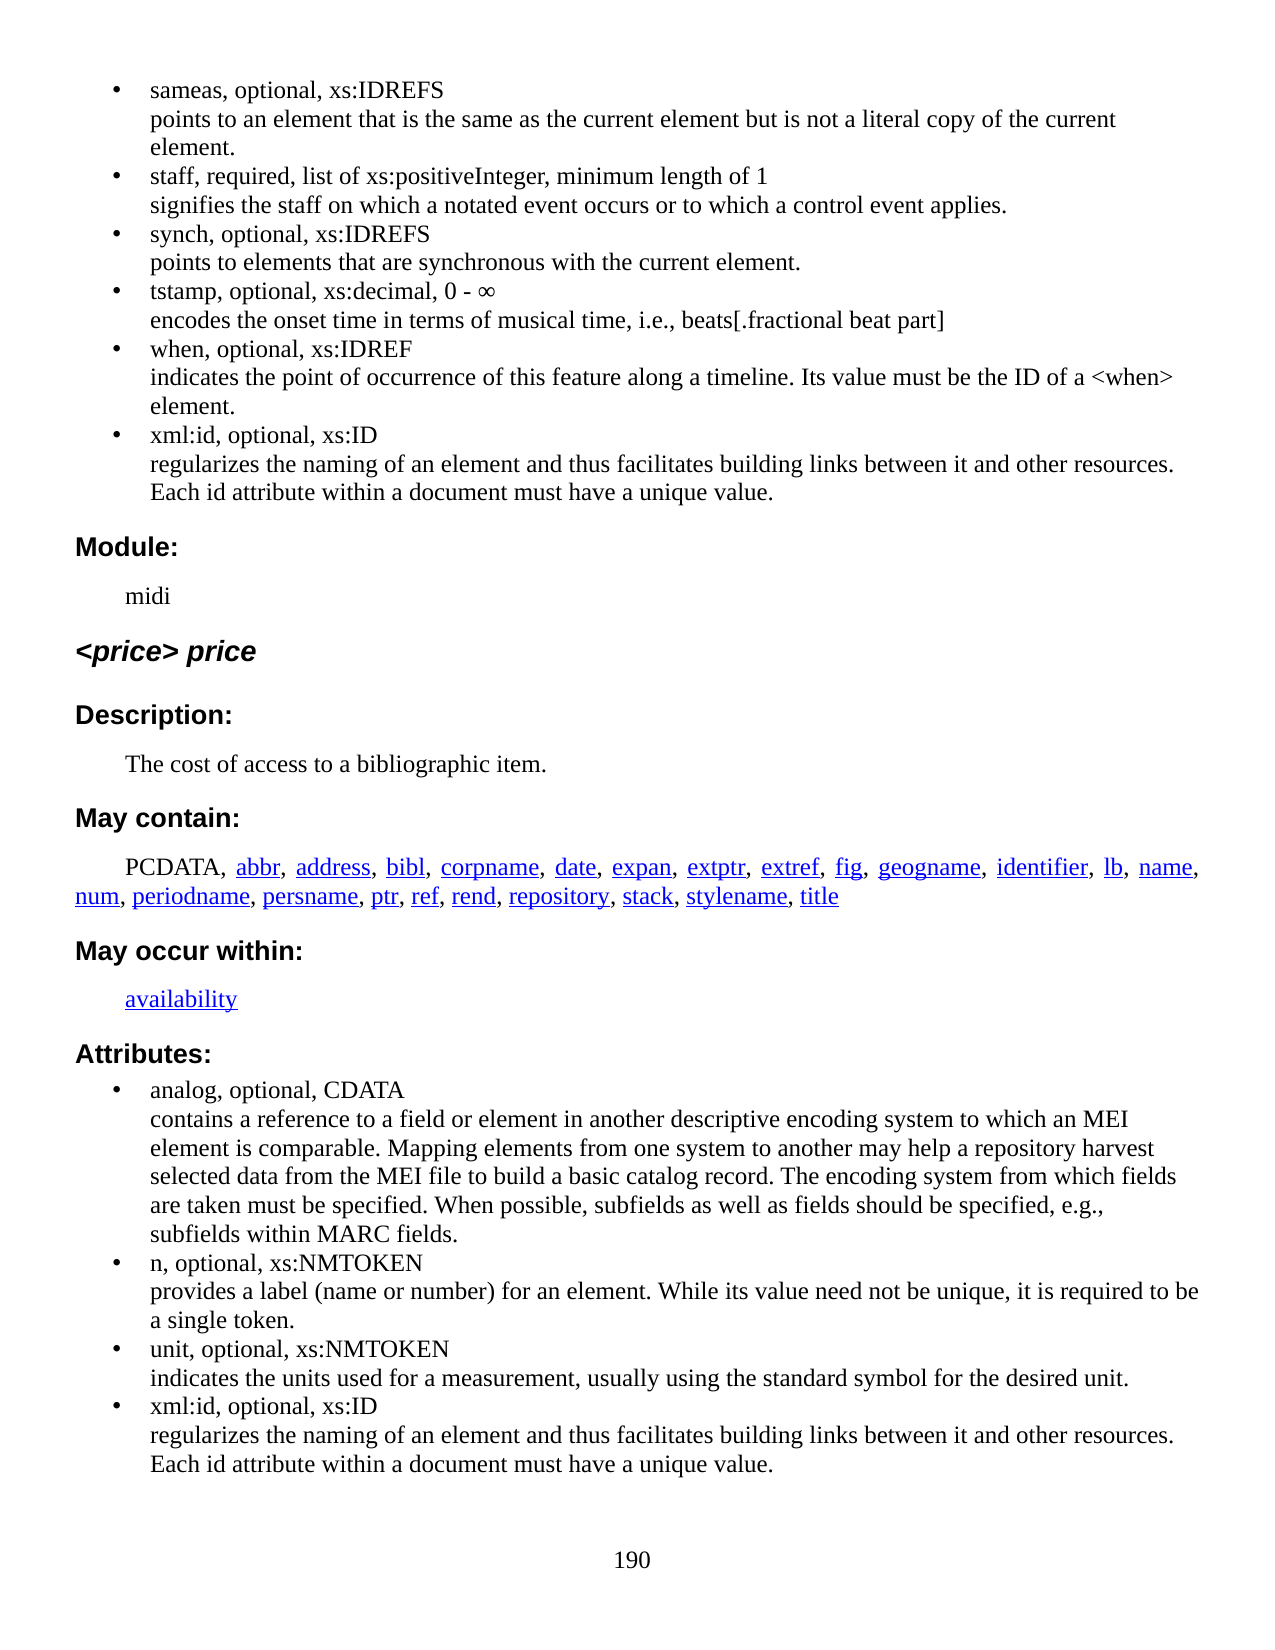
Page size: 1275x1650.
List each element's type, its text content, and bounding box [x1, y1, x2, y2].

text midi [75, 581, 1200, 609]
list sameas, optional, xs:IDREFS points to an element that is the same as the current element but is not a literal copy of the current element. [112, 75, 1200, 161]
subtitle Module: [75, 531, 1200, 562]
list synch, optional, xs:IDREFS points to elements that are synchronous with the current element. [112, 219, 1200, 276]
list tstamp, optional, xs:decimal, 0 - ∞ encodes the onset time in terms of musical time, i.e., beats[.fractional beat part] [112, 276, 1200, 334]
list when, optional, xs:IDREF indicates the point of occurrence of this feature along a timeline. Its value must be the ID of a <when> element. [112, 334, 1200, 420]
text PCDATA, abbr, address, bibl, corpname, date, expan, extptr, extref, fig, geogname, identifier, lb, name, num, periodname, persname, ptr, ref, rend, repository, stack, stylename, title [75, 852, 1200, 909]
list n, optional, xs:NMTOKEN provides a label (name or number) for an element. While its value need not be unique, it is required to be a single token. [112, 1248, 1200, 1334]
list xml:id, optional, xs:ID regularizes the naming of an element and thus facilitates building links between it and other resources. Each id attribute within a document must have a unique value. [112, 420, 1200, 506]
subtitle <price> price [75, 634, 1200, 668]
list xml:id, optional, xs:ID regularizes the naming of an element and thus facilitates building links between it and other resources. Each id attribute within a document must have a unique value. [112, 1391, 1200, 1478]
list unit, optional, xs:NMTOKEN indicates the units used for a measurement, usually using the standard symbol for the desired unit. [112, 1334, 1200, 1391]
subtitle Attributes: [75, 1038, 1200, 1069]
subtitle May contain: [75, 802, 1200, 834]
text availability [75, 984, 1200, 1013]
subtitle May occur within: [75, 934, 1200, 966]
subtitle Description: [75, 699, 1200, 731]
list analog, optional, CDATA contains a reference to a field or element in another descriptive encoding system to which an MEI element is comparable. Mapping elements from one system to another may help a repository harvest selected data from the MEI file to build a basic catalog record. The encoding system from which fields are taken must be specified. When possible, subfields as well as fields should be specified, e.g., subfields within MARC fields. [112, 1075, 1200, 1248]
list staff, required, list of xs:positiveInteger, minimum length of 1 signifies the staff on which a notated event occurs or to which a control event applies. [112, 161, 1200, 219]
text The cost of access to a bibliographic item. [75, 749, 1200, 777]
